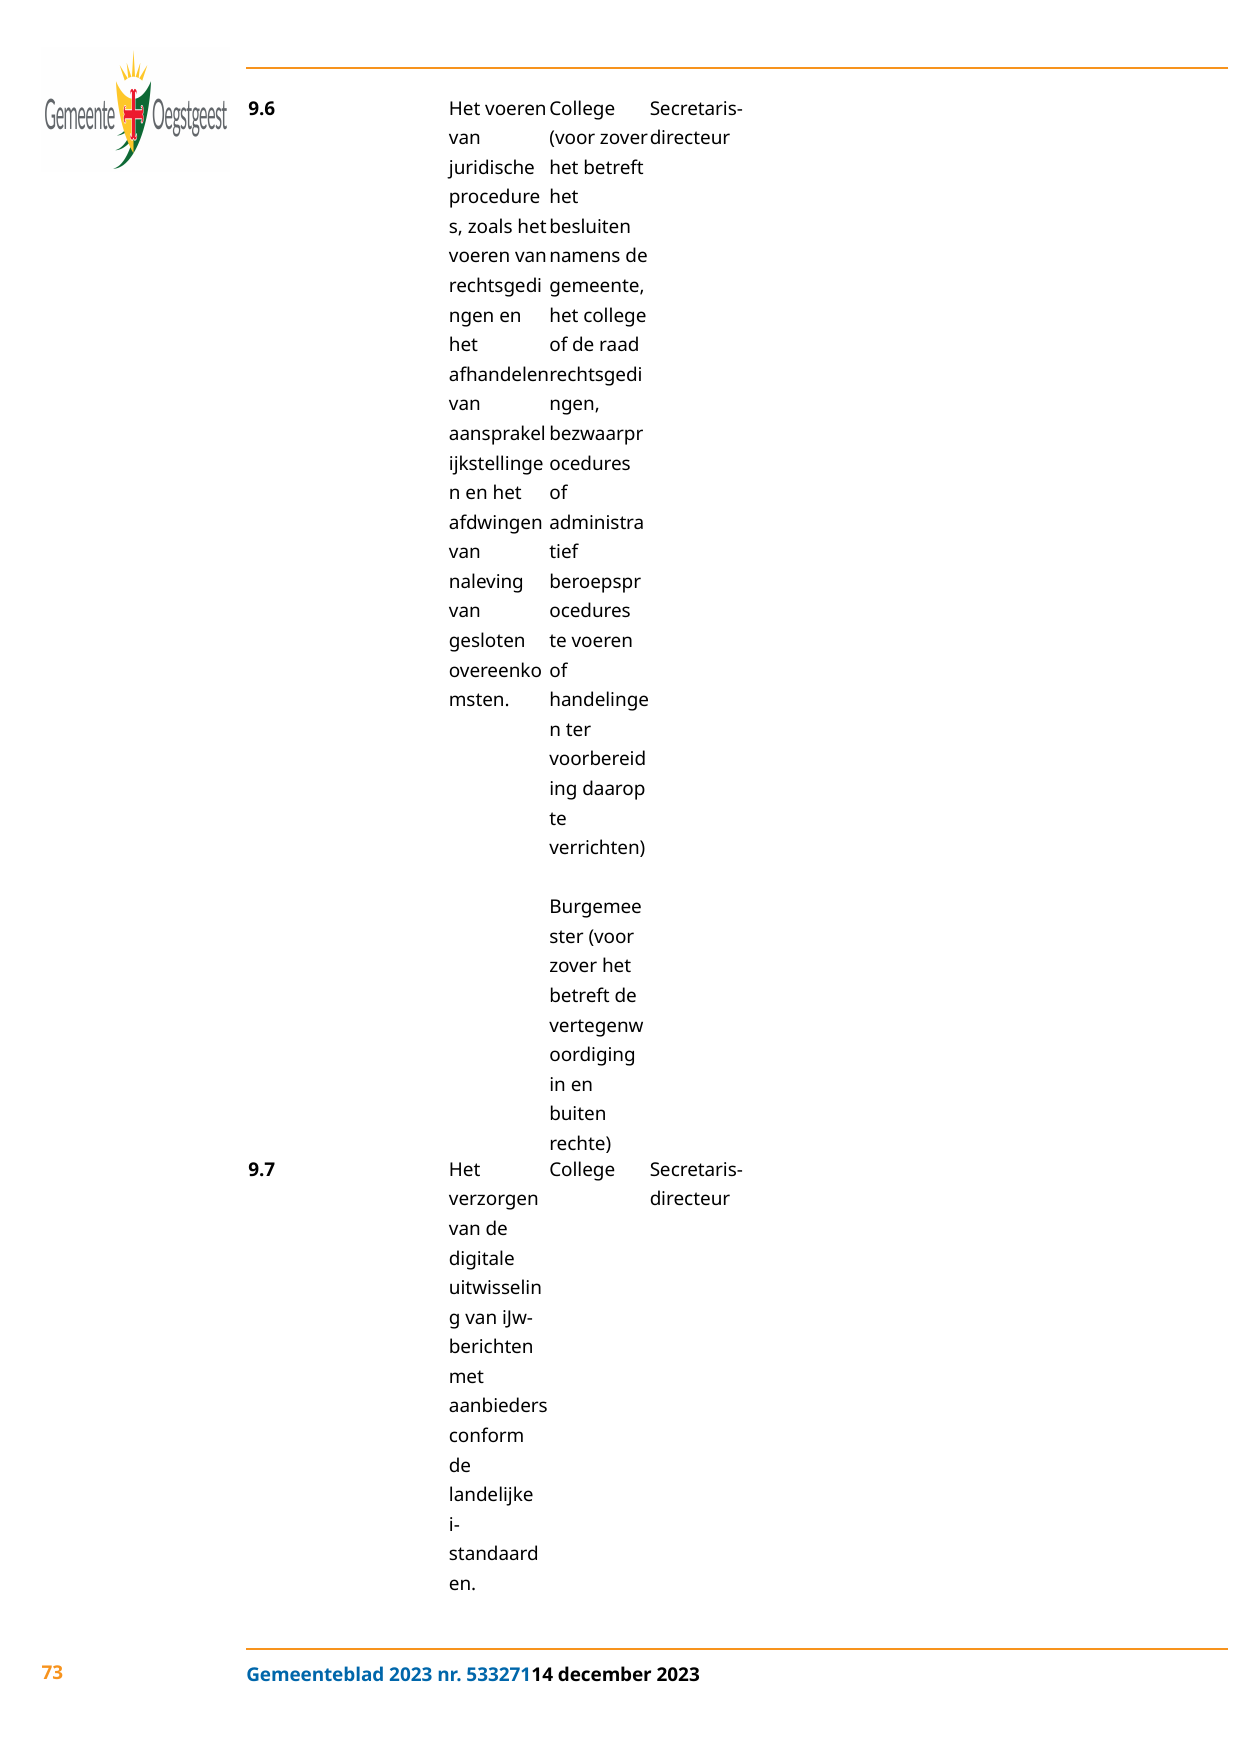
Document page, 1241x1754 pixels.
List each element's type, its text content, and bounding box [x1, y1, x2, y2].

table_cell 9.7 [248, 1156, 348, 1596]
table_cell [750, 1156, 850, 1596]
table_cell [850, 1156, 951, 1596]
table_cell Secretaris-directeur [650, 95, 750, 1156]
table_cell [951, 95, 1051, 1156]
table_cell [951, 1156, 1051, 1596]
table_cell Secretaris-directeur [650, 1156, 750, 1596]
table_cell [1051, 1156, 1152, 1596]
table_cell [1051, 95, 1152, 1156]
picture [41, 47, 231, 172]
table_cell Het voeren van juridische procedures, zoals het voeren van rechtsgedingen en het afhandelen van aansprakelijkstellingen en het afdwingen van naleving van gesloten overeenkomsten. [449, 95, 549, 1156]
table_cell College (voor zover het betreft het besluiten namens de gemeente, het college of de raad rechtsgedingen, bezwaarprocedures of administratief beroepsprocedures te voeren of handelingen ter voorbereiding daarop te verrichten) Burgemeester (voor zover het betreft de vertegenwoordiging in en buiten rechte) [549, 95, 649, 1156]
table_cell [348, 95, 449, 1156]
table_cell [850, 95, 951, 1156]
table_cell [750, 95, 850, 1156]
table_cell College [549, 1156, 649, 1596]
table_cell Het verzorgen van de digitale uitwisseling van iJw-berichten met aanbieders conform de landelijke i-standaarden. [449, 1156, 549, 1596]
table_cell [348, 1156, 449, 1596]
table_cell 9.6 [248, 95, 348, 1156]
